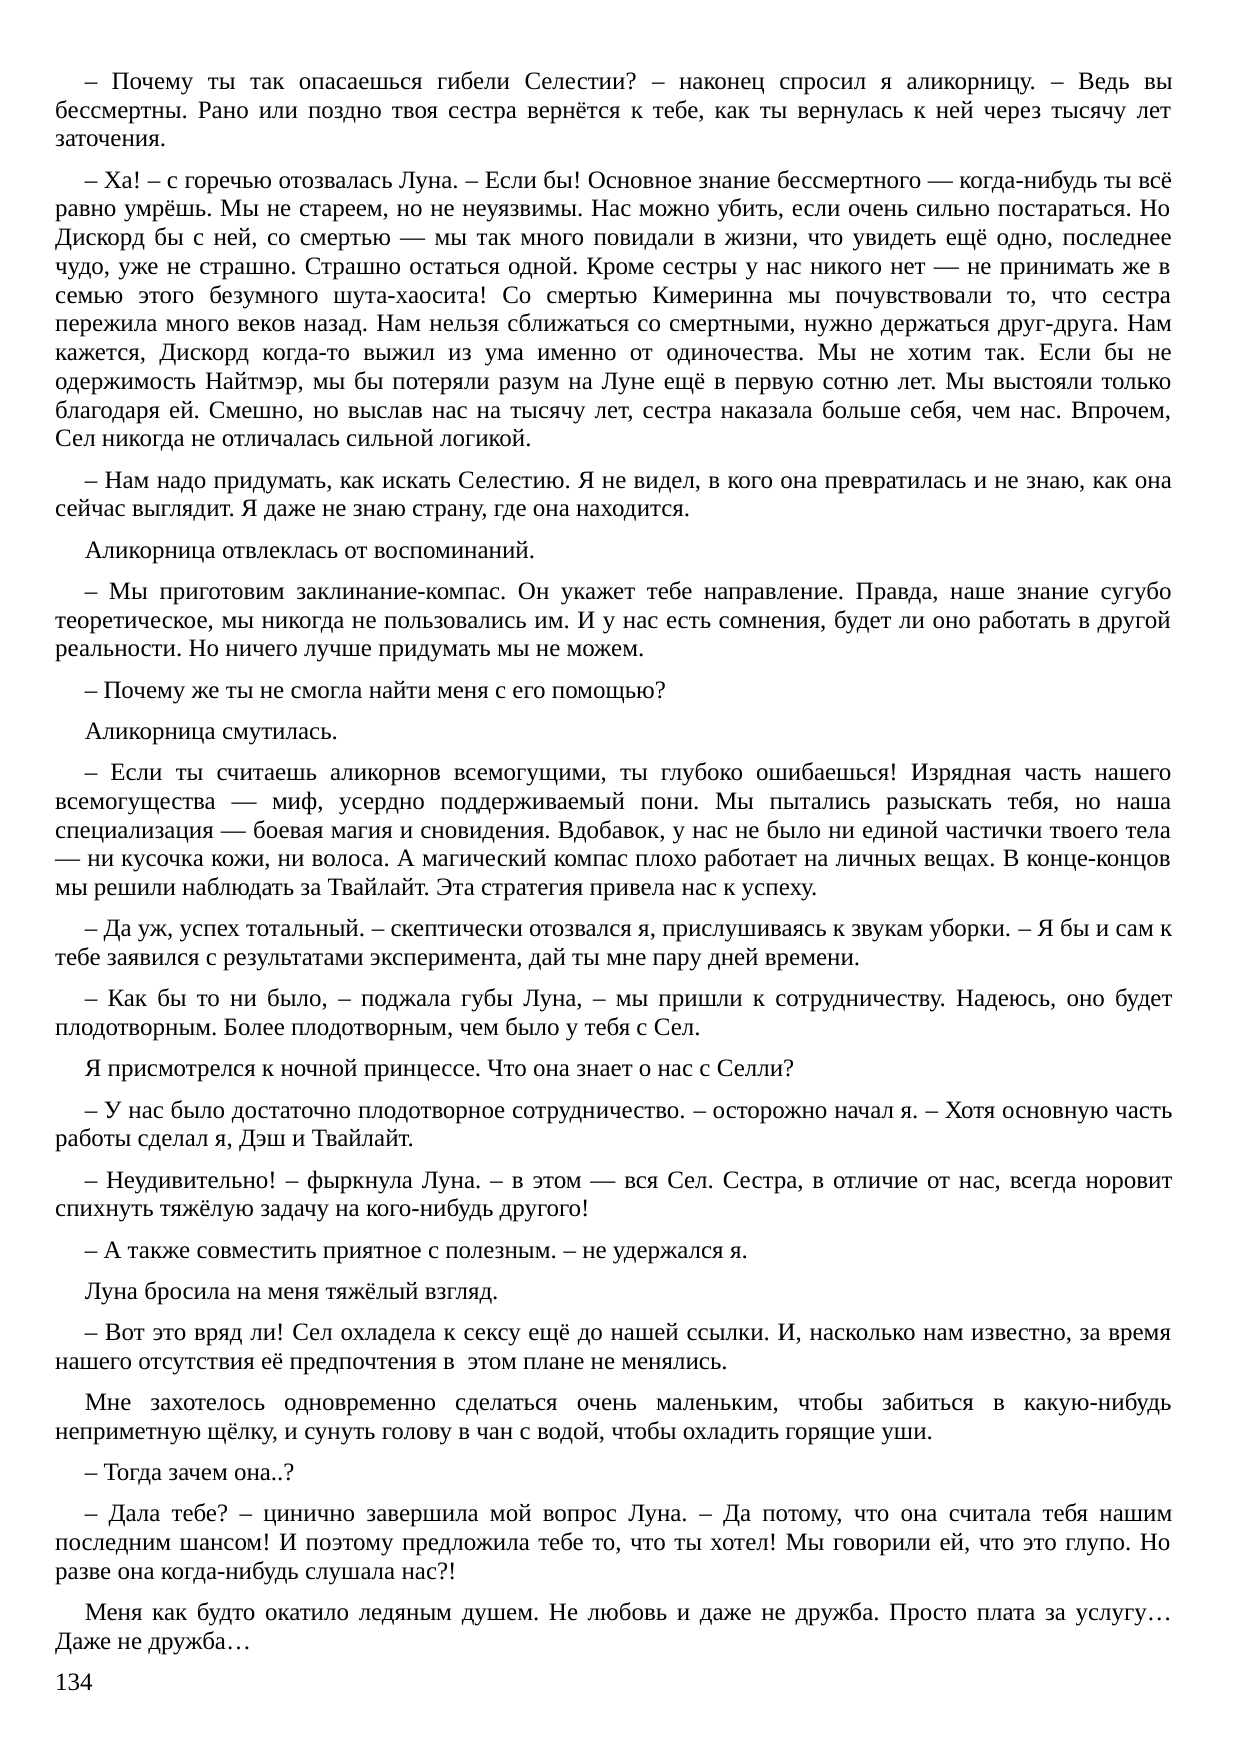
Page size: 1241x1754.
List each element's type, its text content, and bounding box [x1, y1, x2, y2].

text – Неудивительно! – фыркнула Луна. – в этом — вся Сел. Сестра, в отличие от нас, всегда норовит спихнуть тяжёлую задачу на кого-нибудь другого! [55, 1165, 1173, 1222]
text Аликорница смутилась. [55, 716, 1173, 745]
text Меня как будто окатило ледяным душем. Не любовь и даже не дружба. Просто плата за услугу… Даже не дружба… [55, 1597, 1173, 1655]
text – А также совместить приятное с полезным. – не удержался я. [55, 1235, 1173, 1263]
text – Дала тебе? – цинично завершила мой вопрос Луна. – Да потому, что она считала тебя нашим последним шансом! И поэтому предложила тебе то, что ты хотел! Мы говорили ей, что это глупо. Но разве она когда-нибудь слушала нас?! [55, 1498, 1173, 1585]
text – Если ты считаешь аликорнов всемогущими, ты глубоко ошибаешься! Изрядная часть нашего всемогущества — миф, усердно поддерживаемый пони. Мы пытались разыскать тебя, но наша специализация — боевая магия и сновидения. Вдобавок, у нас не было ни единой частички твоего тела — ни кусочка кожи, ни волоса. А магический компас плохо работает на личных вещах. В конце-концов мы решили наблюдать за Твайлайт. Эта стратегия привела нас к успеху. [55, 757, 1173, 901]
text Мне захотелось одновременно сделаться очень маленьким, чтобы забиться в какую-нибудь неприметную щёлку, и сунуть голову в чан с водой, чтобы охладить горящие уши. [55, 1387, 1173, 1445]
text – Нам надо придумать, как искать Селестию. Я не видел, в кого она превратилась и не знаю, как она сейчас выглядит. Я даже не знаю страну, где она находится. [55, 465, 1173, 522]
text – Тогда зачем она..? [55, 1457, 1173, 1486]
text Луна бросила на меня тяжёлый взгляд. [55, 1276, 1173, 1305]
text Я присмотрелся к ночной принцессе. Что она знает о нас с Селли? [55, 1053, 1173, 1082]
text – Почему ты так опасаешься гибели Селестии? – наконец спросил я аликорницу. – Ведь вы бессмертны. Рано или поздно твоя сестра вернётся к тебе, как ты вернулась к ней через тысячу лет заточения. [55, 66, 1173, 152]
text – У нас было достаточно плодотворное сотрудничество. – осторожно начал я. – Хотя основную часть работы сделал я, Дэш и Твайлайт. [55, 1095, 1173, 1152]
text – Вот это вряд ли! Сел охладела к сексу ещё до нашей ссылки. И, насколько нам известно, за время нашего отсутствия её предпочтения в этом плане не менялись. [55, 1317, 1173, 1375]
text – Как бы то ни было, – поджала губы Луна, – мы пришли к сотрудничеству. Надеюсь, оно будет плодотворным. Более плодотворным, чем было у тебя с Сел. [55, 983, 1173, 1041]
text – Ха! – с горечью отозвалась Луна. – Если бы! Основное знание бессмертного — когда-нибудь ты всё равно умрёшь. Мы не стареем, но не неуязвимы. Нас можно убить, если очень сильно постараться. Но Дискорд бы с ней, со смертью — мы так много повидали в жизни, что увидеть ещё одно, последнее чудо, уже не страшно. Страшно остаться одной. Кроме сестры у нас никого нет — не принимать же в семью этого безумного шута-хаосита! Со смертью Кимеринна мы почувствовали то, что сестра пережила много веков назад. Нам нельзя сближаться со смертными, нужно держаться друг-друга. Нам кажется, Дискорд когда-то выжил из ума именно от одиночества. Мы не хотим так. Если бы не одержимость Найтмэр, мы бы потеряли разум на Луне ещё в первую сотню лет. Мы выстояли только благодаря ей. Смешно, но выслав нас на тысячу лет, сестра наказала больше себя, чем нас. Впрочем, Сел никогда не отличалась сильной логикой. [55, 165, 1173, 452]
text – Да уж, успех тотальный. – скептически отозвался я, прислушиваясь к звукам уборки. – Я бы и сам к тебе заявился с результатами эксперимента, дай ты мне пару дней времени. [55, 913, 1173, 971]
text – Мы приготовим заклинание-компас. Он укажет тебе направление. Правда, наше знание сугубо теоретическое, мы никогда не пользовались им. И у нас есть сомнения, будет ли оно работать в другой реальности. Но ничего лучше придумать мы не можем. [55, 576, 1173, 662]
text – Почему же ты не смогла найти меня с его помощью? [55, 675, 1173, 703]
text Аликорница отвлеклась от воспоминаний. [55, 535, 1173, 563]
